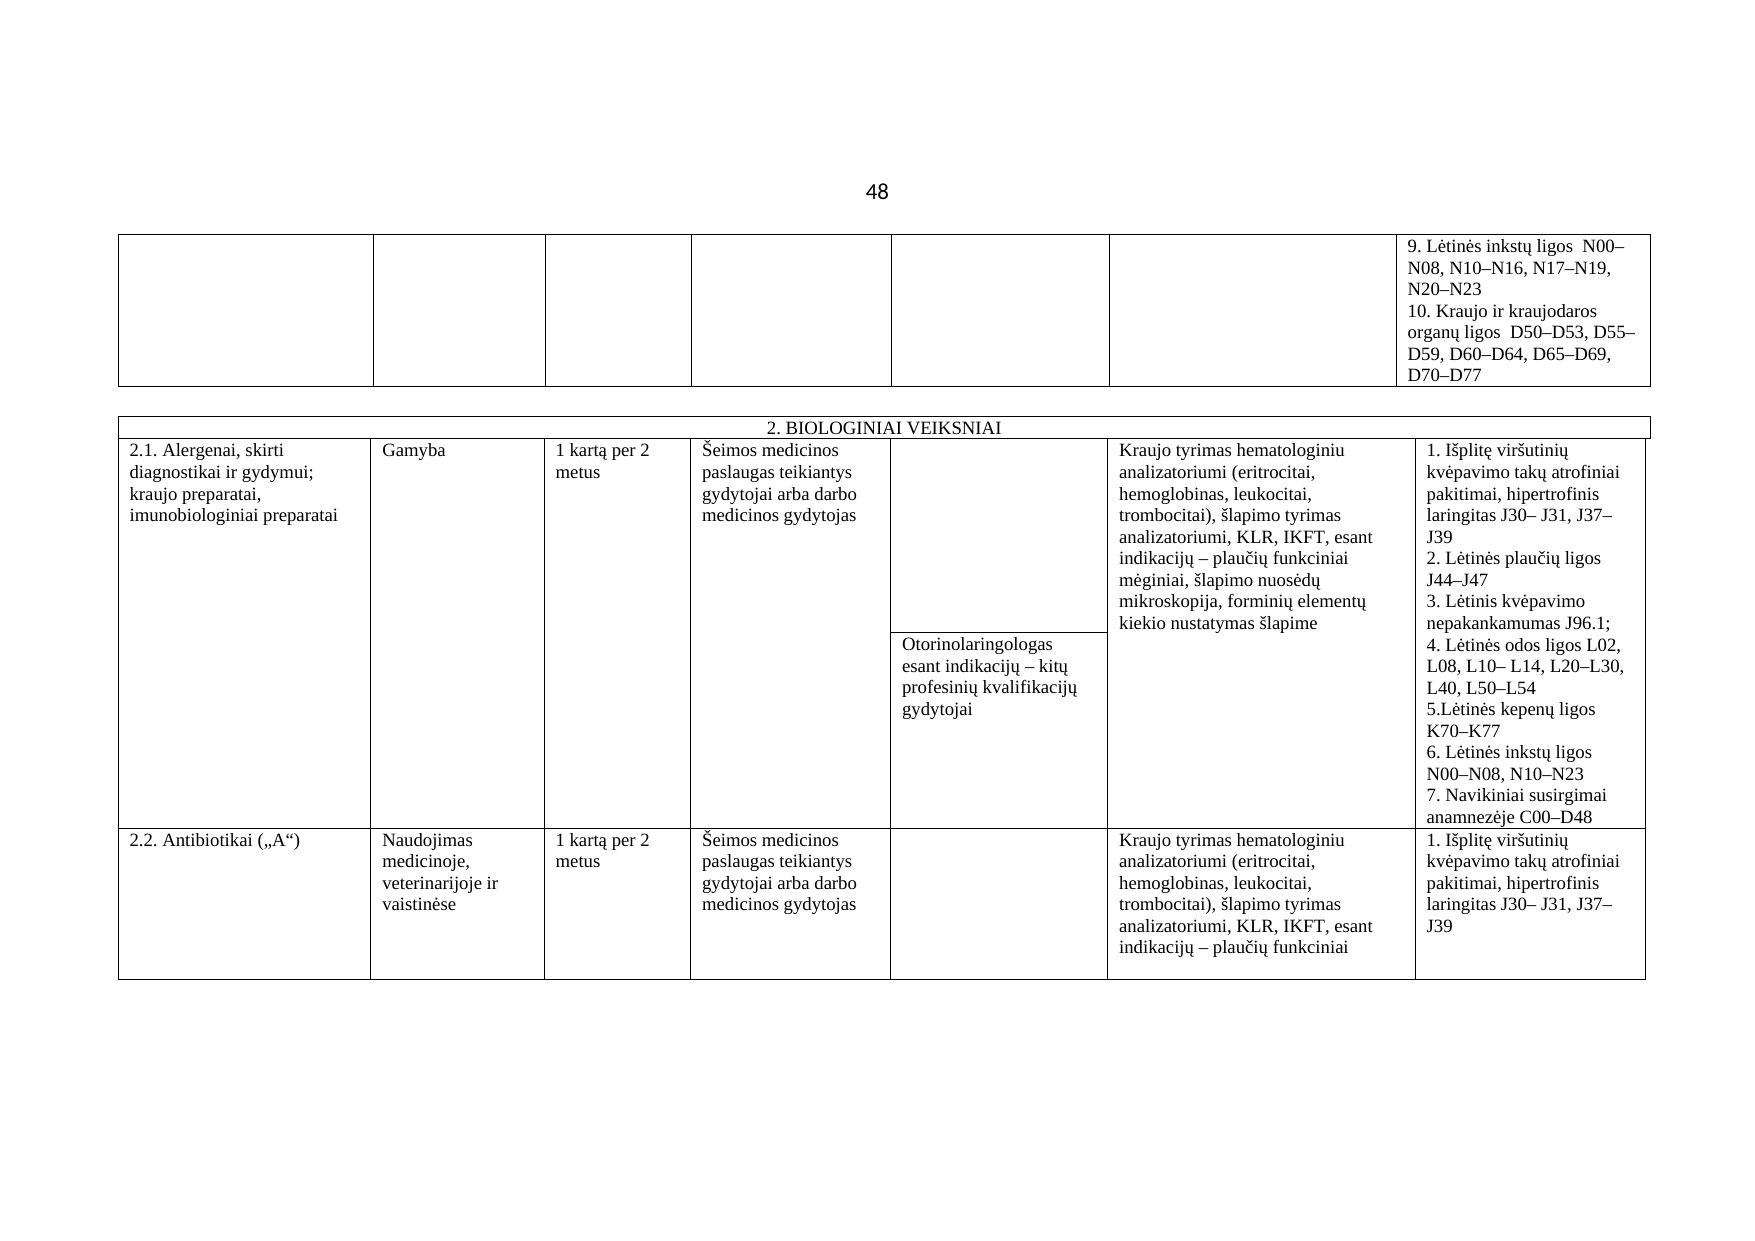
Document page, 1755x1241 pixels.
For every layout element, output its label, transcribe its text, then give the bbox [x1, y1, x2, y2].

table_header 2. BIOLOGINIAI VEIKSNIAI [119, 417, 1650, 438]
table_cell 2.1. Alergenai, skirti diagnostikai ir gydymui; kraujo preparatai, imunobiologiniai preparatai [119, 439, 370, 827]
table_cell [1646, 828, 1650, 978]
table_cell 1. Išplitę viršutinių kvėpavimo takų atrofiniai pakitimai, hipertrofinis laringitas J30– J31, J37– J39 [1416, 829, 1645, 978]
table_cell 1 kartą per 2 metus [545, 829, 690, 978]
table_cell [692, 235, 891, 386]
table_cell [1646, 439, 1650, 632]
table_cell Šeimos medicinos paslaugas teikiantys gydytojai arba darbo medicinos gydytojas [691, 829, 890, 978]
table_cell 9. Lėtinės inkstų ligos N00–N08, N10–N16, N17–N19, N20–N23 10. Kraujo ir kraujodaros organų ligos D50–D53, D55–D59, D60–D64, D65–D69, D70–D77 [1397, 235, 1650, 386]
table_cell 1. Išplitę viršutinių kvėpavimo takų atrofiniai pakitimai, hipertrofinis laringitas J30– J31, J37– J39 2. Lėtinės plaučių ligos J44–J47 3. Lėtinis kvėpavimo nepakankamumas J96.1; 4. Lėtinės odos ligos L02, L08, L10– L14, L20–L30, L40, L50–L54 5.Lėtinės kepenų ligos K70–K77 6. Lėtinės inkstų ligos N00–N08, N10–N23 7. Navikiniai susirgimai anamnezėje C00–D48 [1416, 439, 1645, 827]
table_cell Naudojimas medicinoje, veterinarijoje ir vaistinėse [371, 829, 544, 978]
table_cell [891, 439, 1107, 632]
table_cell Otorinolaringologas esant indikacijų – kitų profesinių kvalifikacijų gydytojai [891, 633, 1107, 827]
table_cell Gamyba [371, 439, 544, 827]
table_cell [891, 829, 1107, 978]
table_cell [892, 235, 1109, 386]
table_cell [119, 235, 373, 386]
table_cell [1110, 235, 1396, 386]
table_cell [1646, 632, 1650, 827]
table_cell Šeimos medicinos paslaugas teikiantys gydytojai arba darbo medicinos gydytojas [691, 439, 890, 827]
table_cell 2.2. Antibiotikai („A“) [119, 829, 370, 978]
table_cell 1 kartą per 2 metus [545, 439, 690, 827]
table_cell [546, 235, 691, 386]
table_cell Kraujo tyrimas hematologiniu analizatoriumi (eritrocitai, hemoglobinas, leukocitai, trombocitai), šlapimo tyrimas analizatoriumi, KLR, IKFT, esant indikacijų – plaučių funkciniai [1108, 829, 1415, 978]
table_cell [374, 235, 545, 386]
table_cell Kraujo tyrimas hematologiniu analizatoriumi (eritrocitai, hemoglobinas, leukocitai, trombocitai), šlapimo tyrimas analizatoriumi, KLR, IKFT, esant indikacijų – plaučių funkciniai mėginiai, šlapimo nuosėdų mikroskopija, forminių elementų kiekio nustatymas šlapime [1108, 439, 1415, 827]
